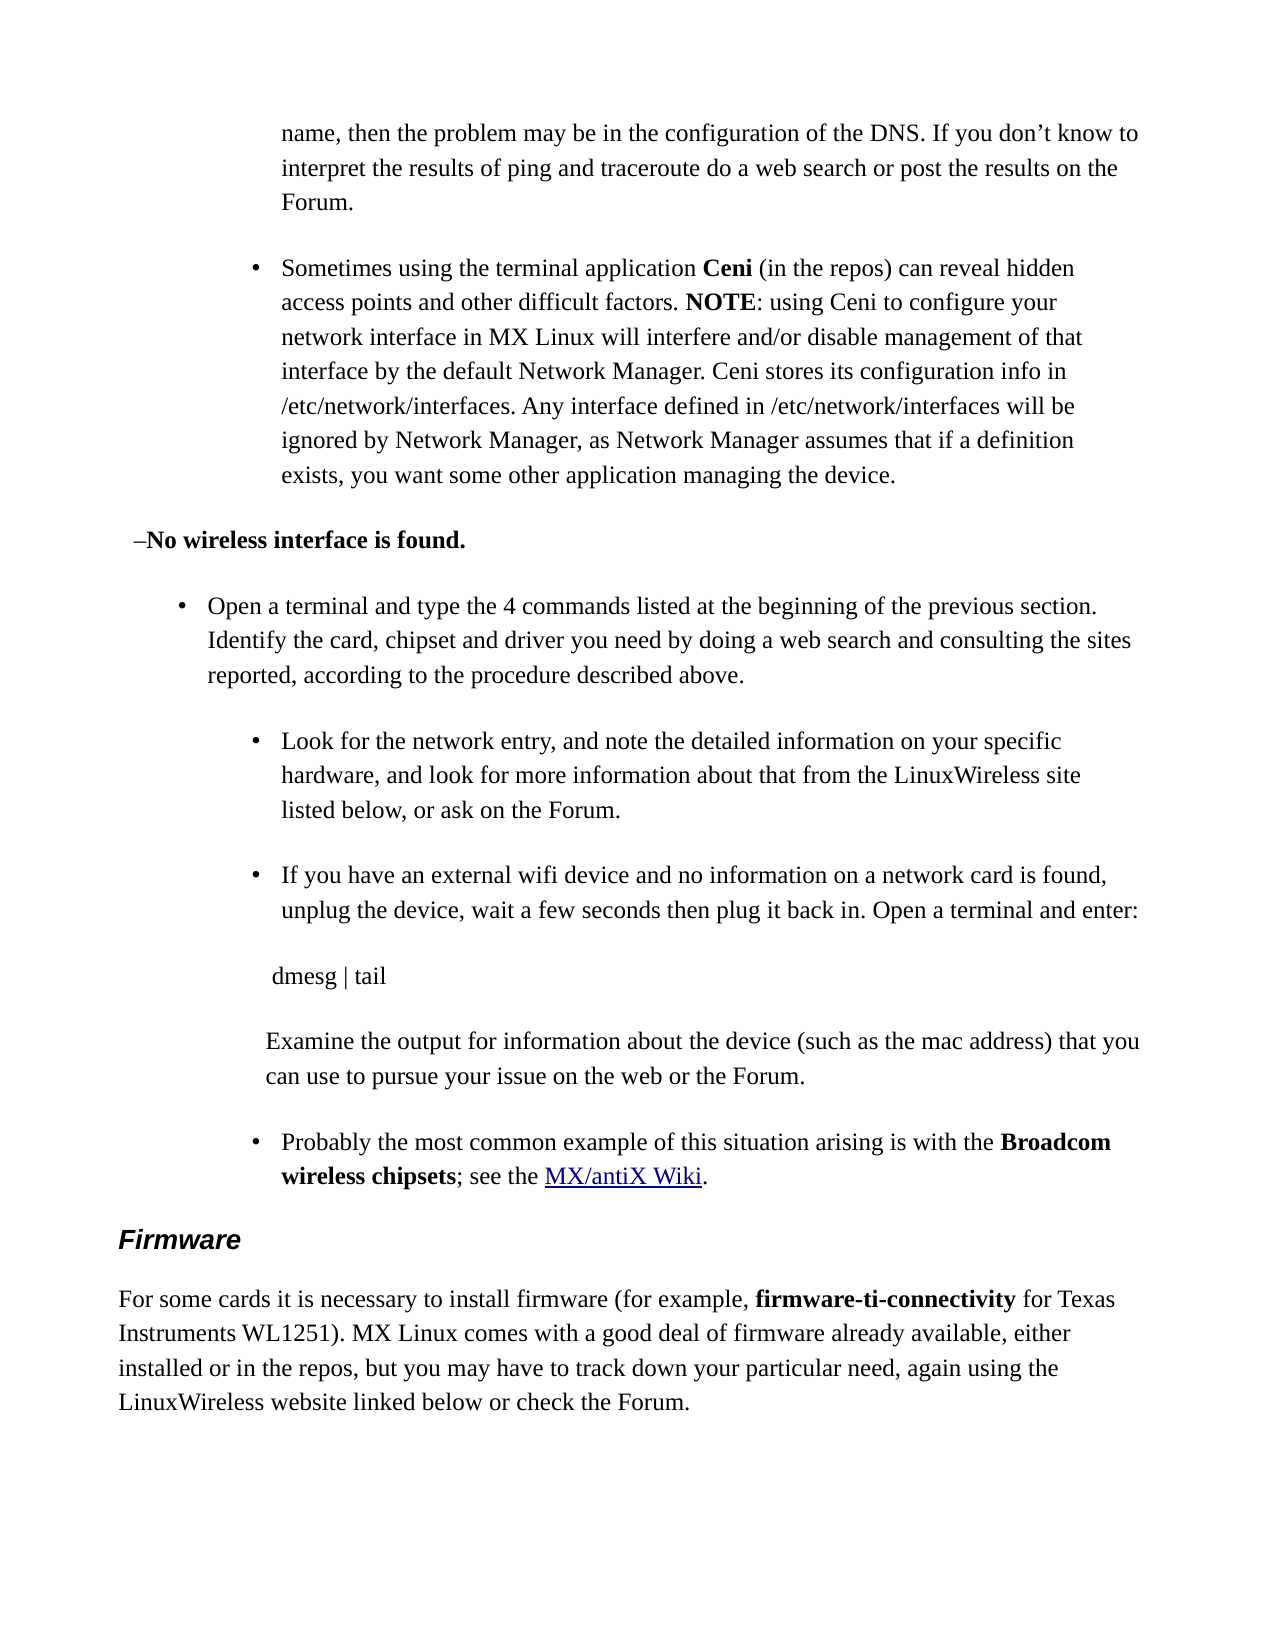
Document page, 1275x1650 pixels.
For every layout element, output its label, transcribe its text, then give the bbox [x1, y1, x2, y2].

list name, then the problem may be in the configuration of the DNS. If you don’t know to interpret the results of ping and traceroute do a web search or post the results on the Forum. [252, 118, 1141, 216]
list If you have an external wifi device and no information on a network card is found, unplug the device, wait a few seconds then plug it back in. Open a terminal and enter: [252, 861, 1141, 924]
list dmesg | tail [236, 961, 1157, 989]
subtitle Firmware [118, 1224, 1157, 1256]
list Open a terminal and type the 4 commands listed at the beginning of the previous section. Identify the card, chipset and driver you need by doing a web search and consulting the sites reported, according to the procedure described above. [178, 591, 1141, 689]
text –No wireless interface is found. [134, 525, 1141, 554]
list Probably the most common example of this situation arising is with the Broadcom wireless chipsets; see the MX/antiX Wiki. [252, 1127, 1141, 1190]
list Look for the network entry, and note the detailed information on your specific hardware, and look for more information about that from the LinuxWireless site listed below, or ask on the Forum. [252, 726, 1141, 823]
list Sometimes using the terminal application Ceni (in the repos) can reveal hidden access points and other difficult factors. NOTE: using Ceni to configure your network interface in MX Linux will interfere and/or disable management of that interface by the default Network Manager. Ceni stores its configuration info in /etc/network/interfaces. Any interface defined in /etc/network/interfaces will be ignored by Network Manager, as Network Manager assumes that if a definition exists, you want some other application managing the device. [252, 253, 1141, 488]
text For some cards it is necessary to install firmware (for example, firmware-ti-connectivity for Texas Instruments WL1251). MX Linux comes with a good deal of firmware already available, either installed or in the repos, but you may have to track down your particular need, again using the LinuxWireless website linked below or check the Forum. [118, 1284, 1157, 1416]
list Examine the output for information about the device (such as the mac address) that you can use to pursue your issue on the web or the Forum. [236, 1026, 1157, 1090]
